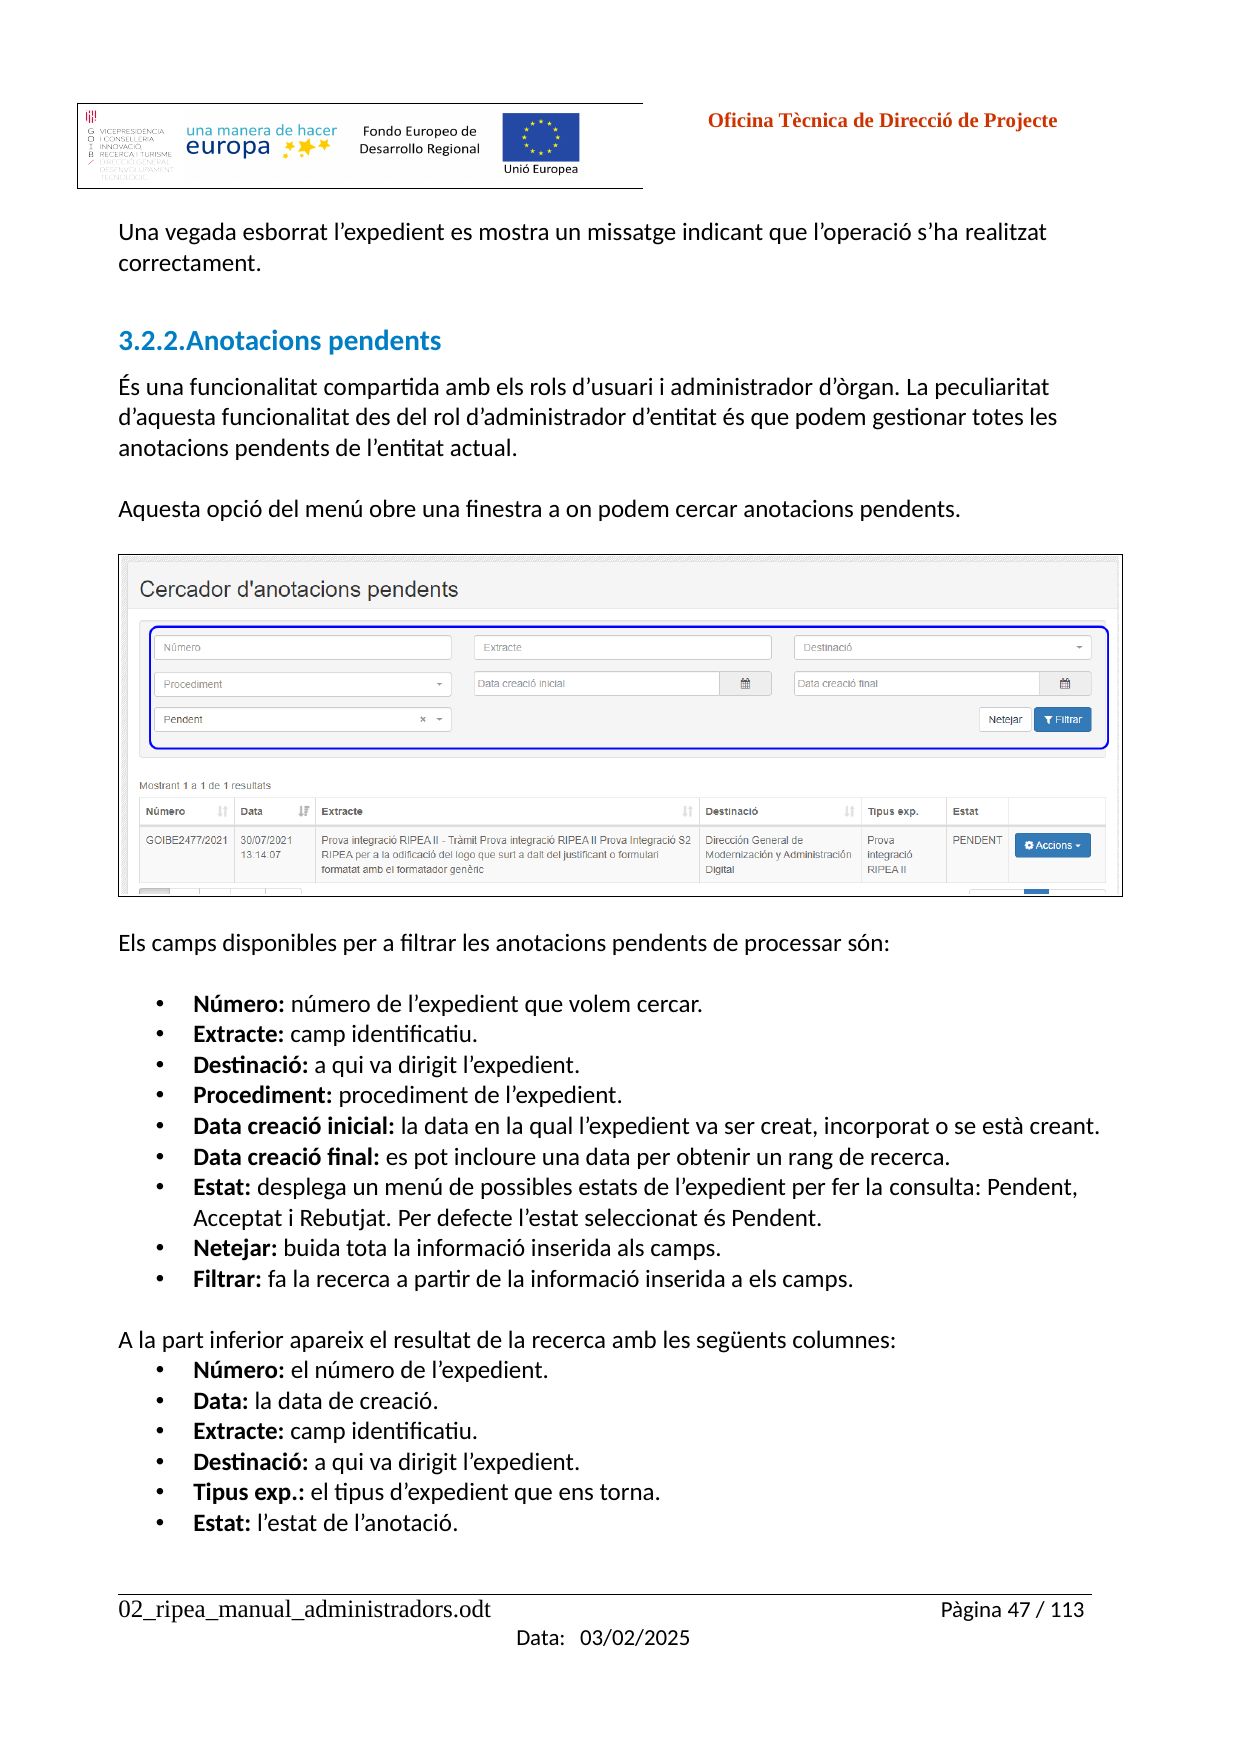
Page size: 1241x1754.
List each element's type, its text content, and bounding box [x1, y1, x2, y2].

list Data creació final: es pot incloure una data per obtenir un rang de recerca. [156, 1141, 1122, 1171]
list Data creació inicial: la data en la qual l’expedient va ser creat, incorporat o se està creant. [156, 1110, 1122, 1141]
list Procediment: procediment de l’expedient. [156, 1080, 1122, 1110]
list Número: número de l’expedient que volem cercar. [156, 988, 1122, 1019]
picture [121, 556, 1119, 894]
picture [184, 108, 585, 182]
list Tipus exp.: el tipus d’expedient que ens torna. [156, 1476, 1122, 1507]
text És una funcionalitat compartida amb els rols d’usuari i administrador d’òrgan. La peculiaritat d’aquesta funcionalitat des del rol d’administrador d’entitat és que podem gestionar totes les anotacions pendents de l’entitat actual. [118, 371, 1122, 462]
list Filtrar: fa la recerca a partir de la informació inserida a els camps. [156, 1263, 1122, 1293]
list Extracte: camp identificatiu. [156, 1415, 1122, 1446]
list Extracte: camp identificatiu. [156, 1019, 1122, 1049]
text Aquesta opció del menú obre una finestra a on podem cercar anotacions pendents. [118, 493, 1122, 523]
list Data: la data de creació. [156, 1385, 1122, 1415]
picture [82, 108, 178, 182]
text A la part inferior apareix el resultat de la recerca amb les següents columnes: [118, 1324, 1122, 1354]
list Destinació: a qui va dirigit l’expedient. [156, 1049, 1122, 1080]
list Destinació: a qui va dirigit l’expedient. [156, 1446, 1122, 1476]
subtitle 3.2.2.Anotacions pendents [118, 322, 1122, 358]
text Els camps disponibles per a filtrar les anotacions pendents de processar són: [118, 927, 1122, 958]
list Estat: l’estat de l’anotació. [156, 1507, 1122, 1537]
list Número: el número de l’expedient. [156, 1354, 1122, 1385]
list Netejar: buida tota la informació inserida als camps. [156, 1232, 1122, 1263]
text Una vegada esborrat l’expedient es mostra un missatge indicant que l’operació s’ha realitzat correctament. [118, 216, 1122, 277]
list Estat: desplega un menú de possibles estats de l’expedient per fer la consulta: Pendent, Acceptat i Rebutjat. Per defecte l’estat seleccionat és Pendent. [156, 1171, 1122, 1232]
